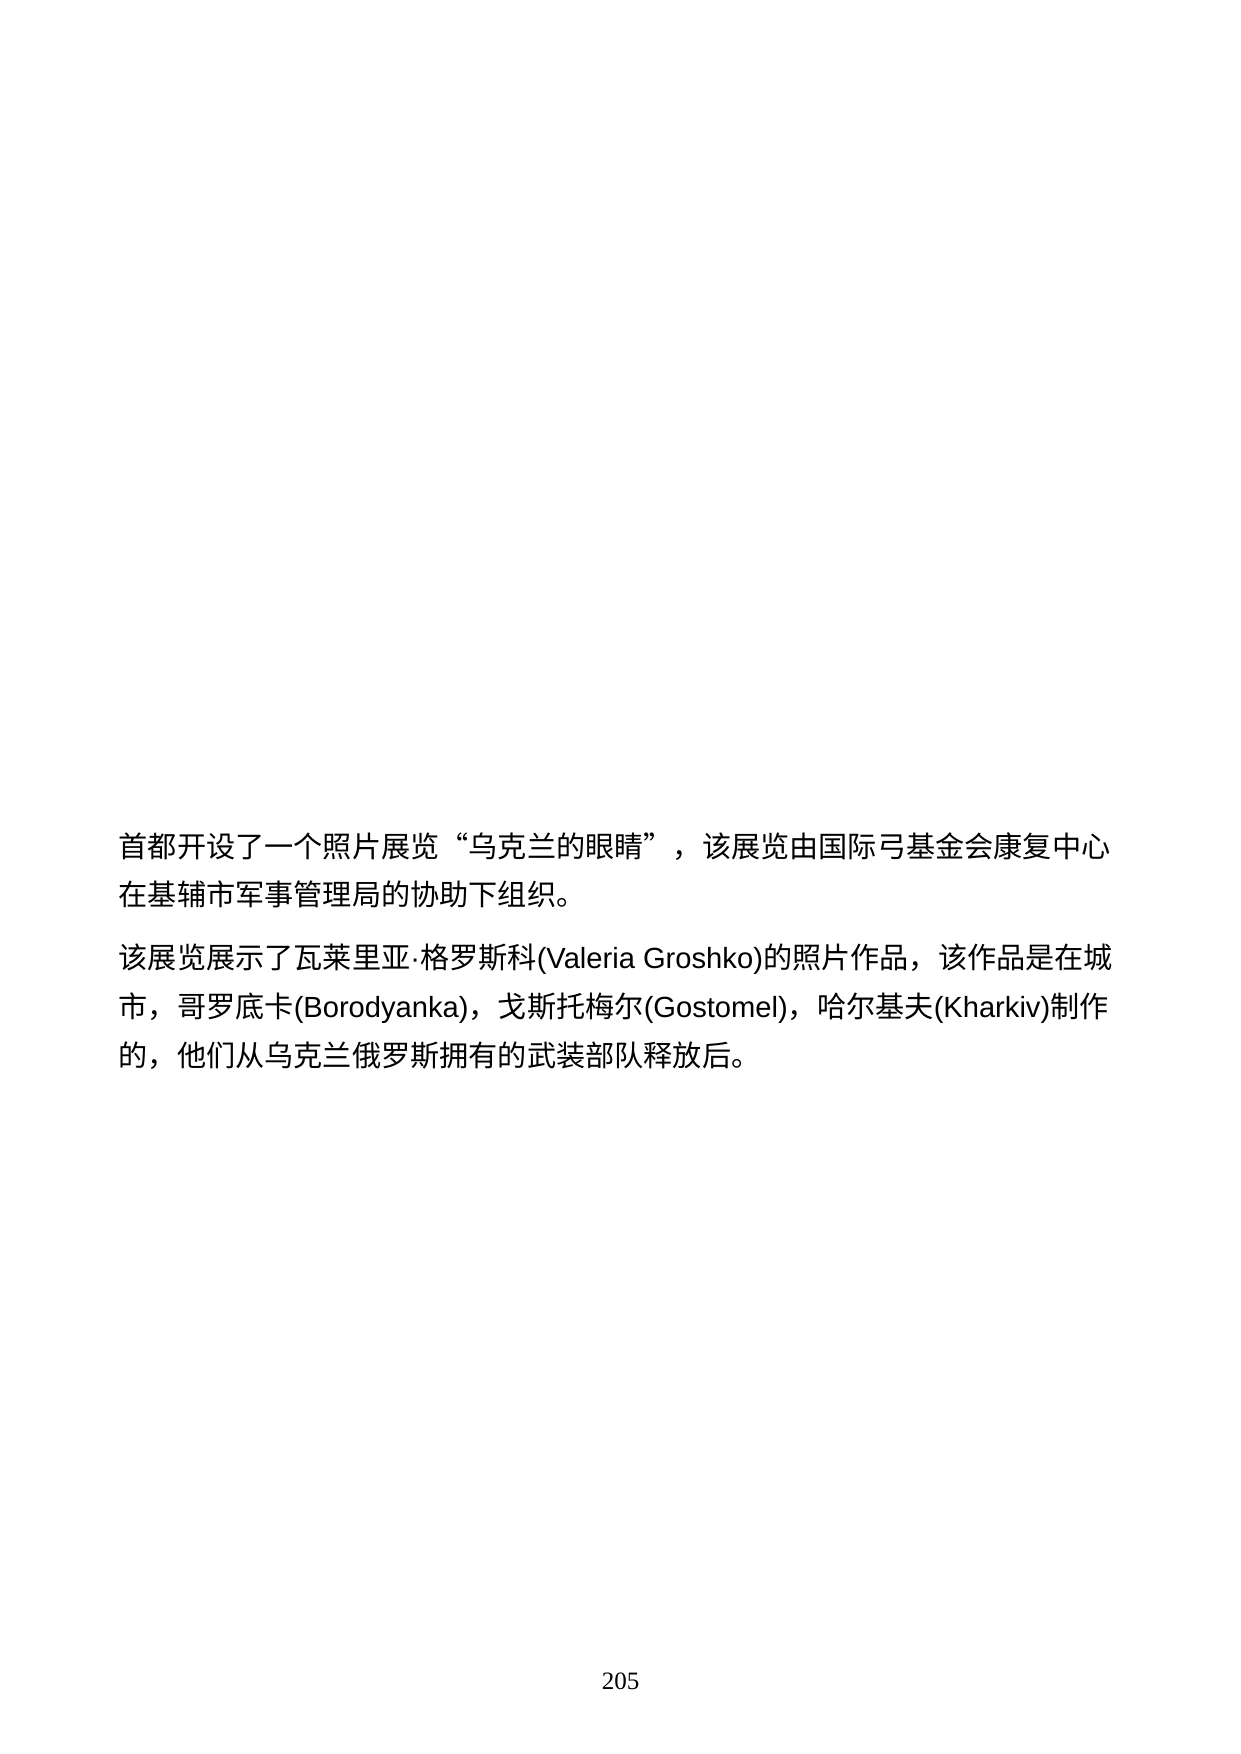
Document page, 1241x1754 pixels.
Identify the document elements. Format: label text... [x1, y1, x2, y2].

text 首都开设了一个照片展览“乌克兰的眼睛”，该展览由国际弓基金会康复中心在基辅市军事管理局的协助下组织。 [118, 118, 1122, 914]
text 该展览展示了瓦莱里亚·格罗斯科(Valeria Groshko)的照片作品，该作品是在城市，哥罗底卡(Borodyanka)，戈斯托梅尔(Gostomel)，哈尔基夫(Kharkiv)制作的，他们从乌克兰俄罗斯拥有的武装部队释放后。 [118, 935, 1122, 1074]
